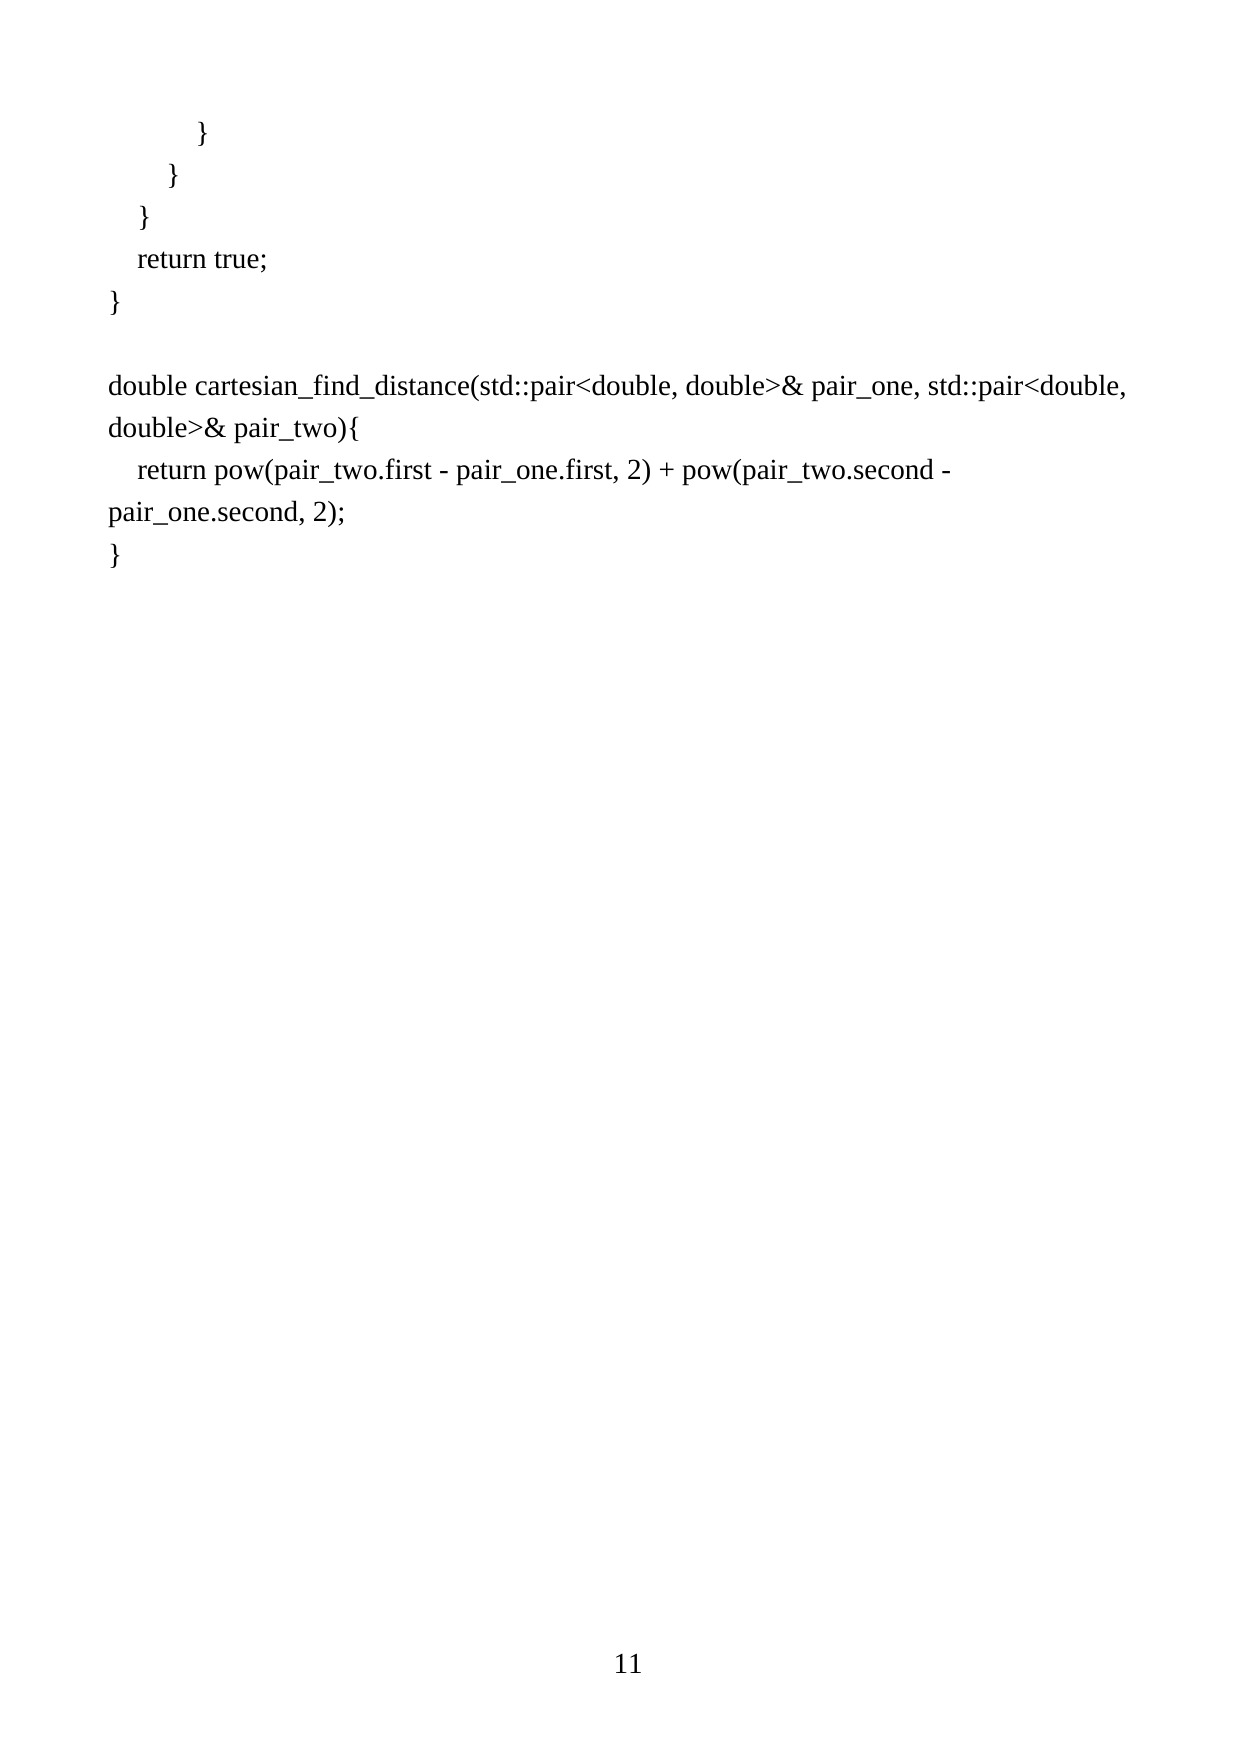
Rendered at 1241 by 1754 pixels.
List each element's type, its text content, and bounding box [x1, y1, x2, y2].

text } [108, 106, 1148, 148]
text double cartesian_find_distance(std::pair<double, double>& pair_one, std::pair<double, double>& pair_two){ [108, 359, 1148, 444]
text return pow(pair_two.first - pair_one.first, 2) + pow(pair_two.second - pair_one.second, 2); [108, 444, 1148, 528]
text } [108, 528, 1148, 570]
text return true; [108, 233, 1148, 275]
text } [108, 275, 1148, 317]
text } [108, 148, 1148, 191]
text } [108, 191, 1148, 233]
